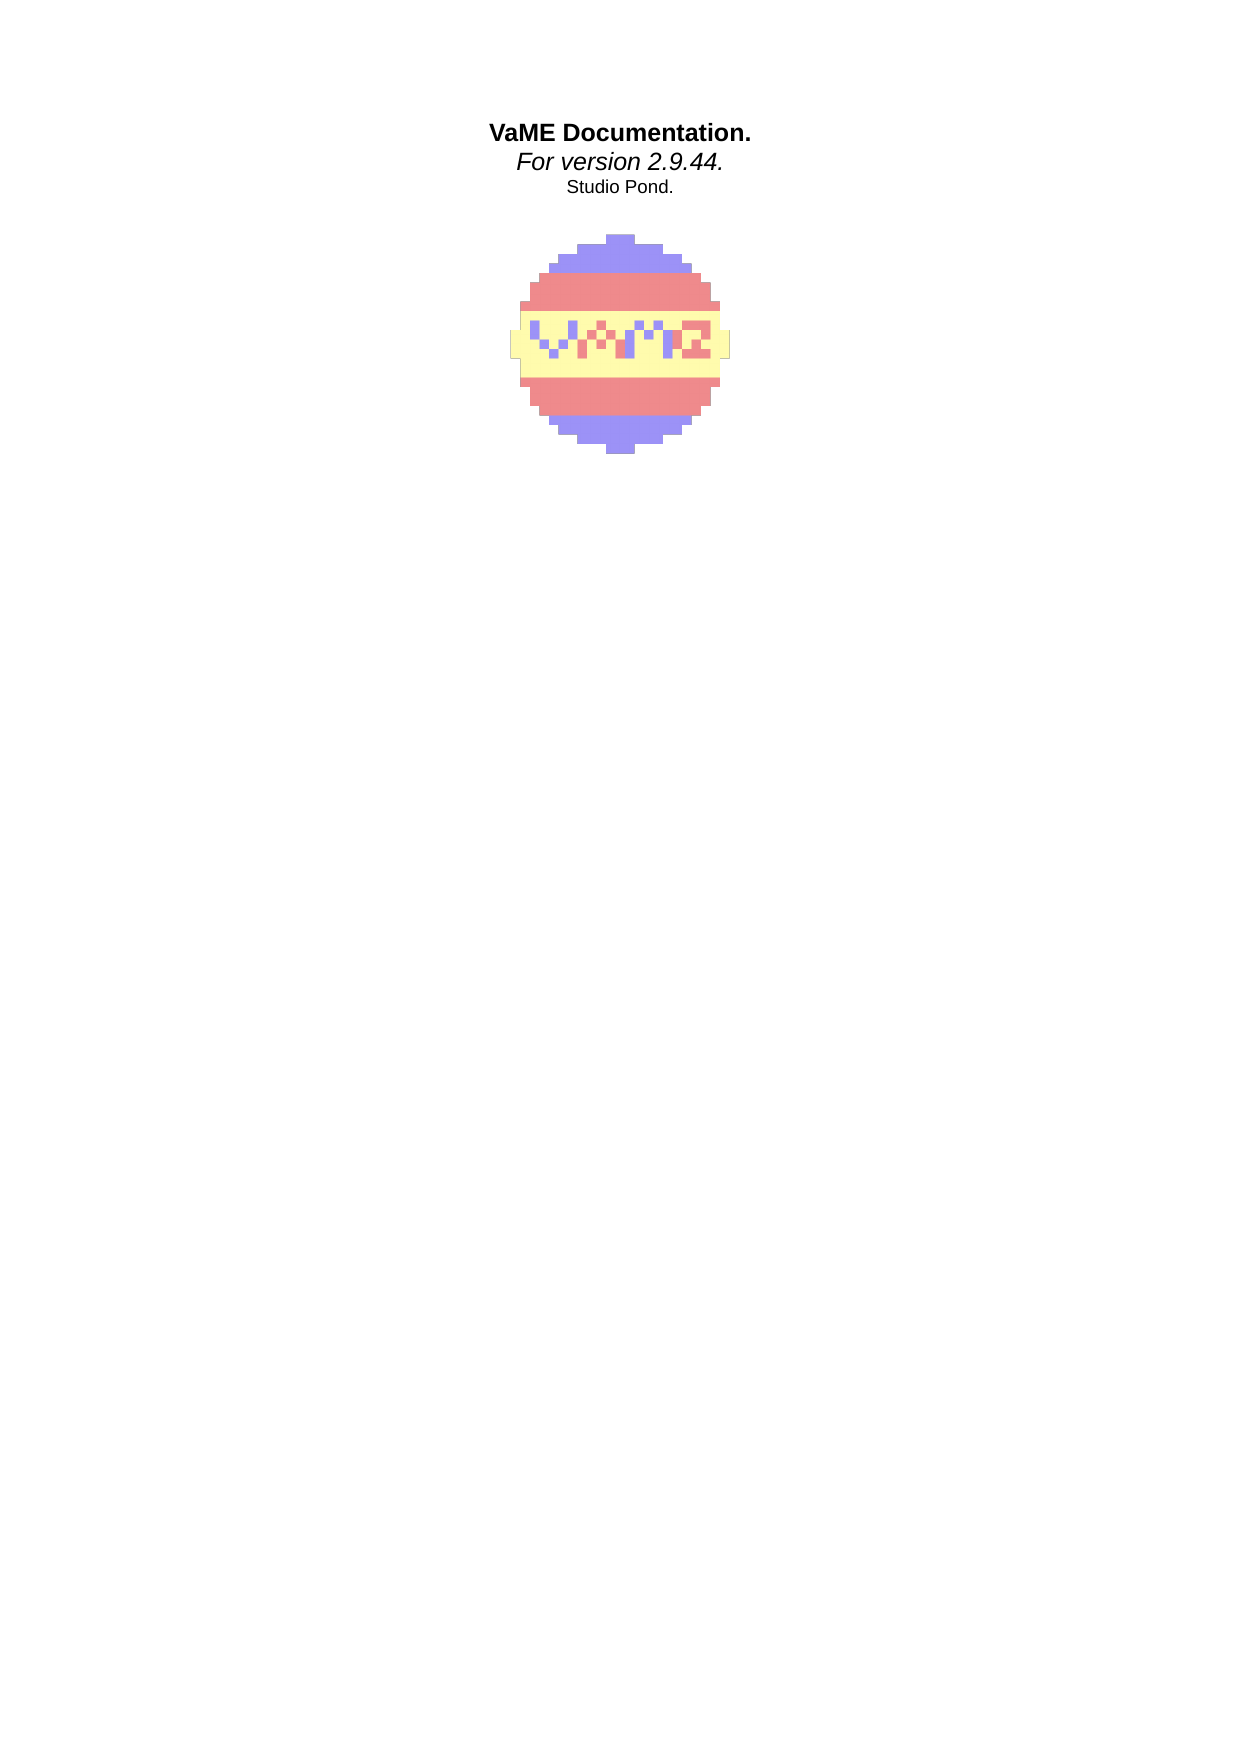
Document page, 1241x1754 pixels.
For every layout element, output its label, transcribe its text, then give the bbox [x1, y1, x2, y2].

text Studio Pond. [118, 176, 1122, 197]
text For version 2.9.44. [118, 147, 1122, 176]
picture [501, 226, 739, 463]
text VaME Documentation. [118, 118, 1122, 147]
